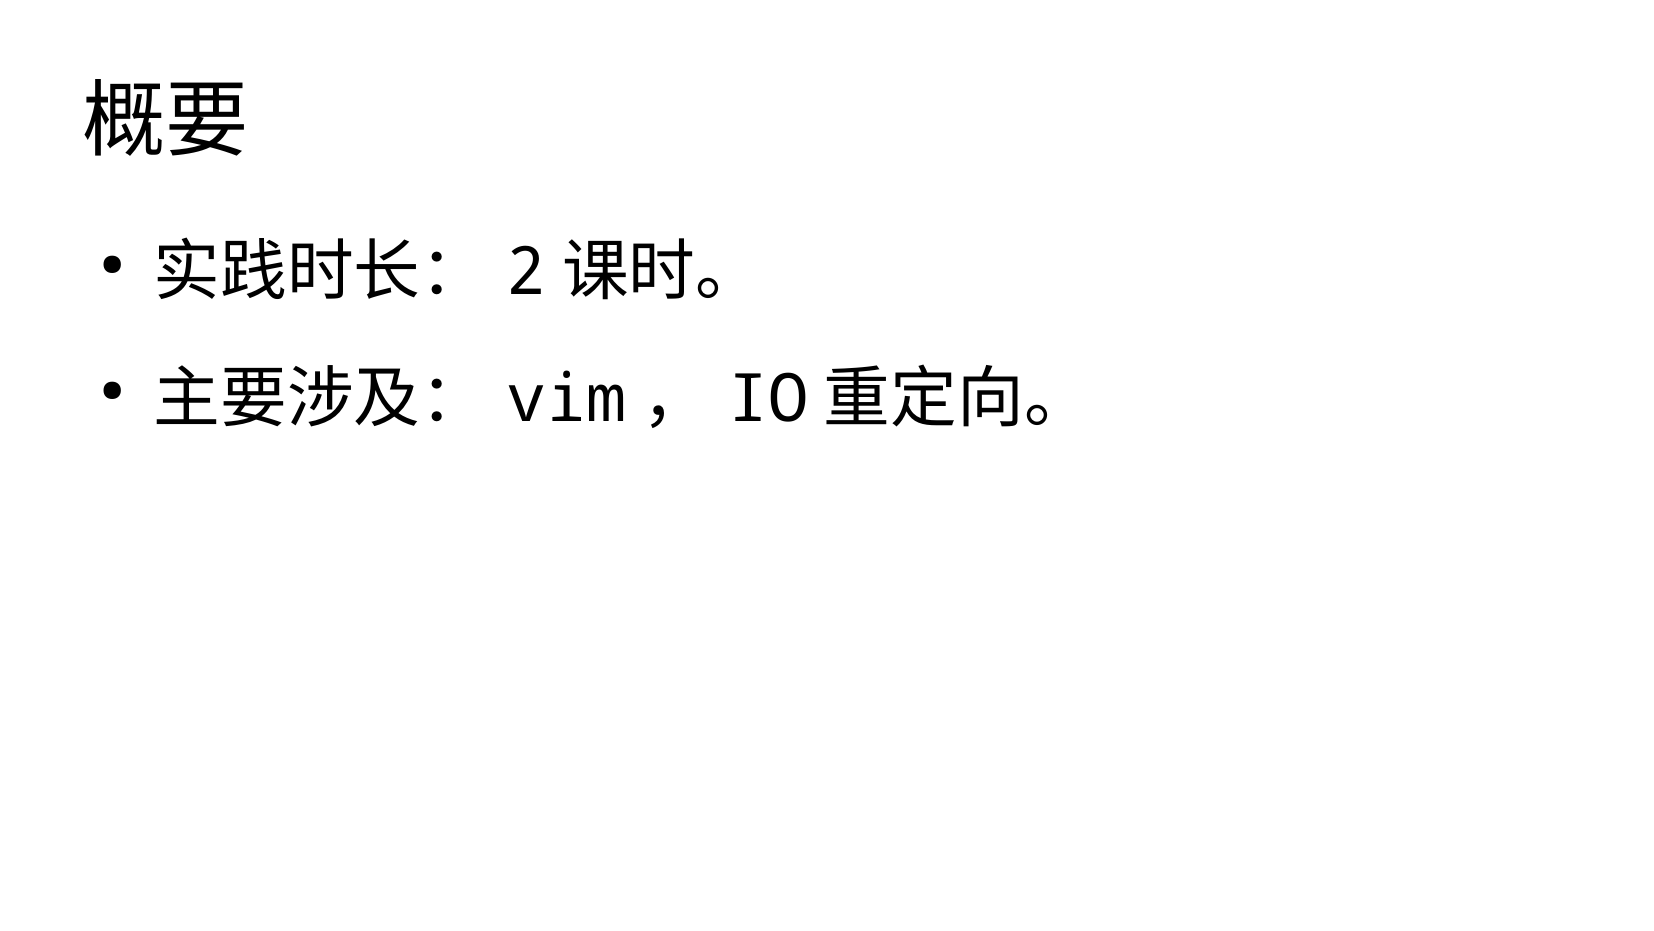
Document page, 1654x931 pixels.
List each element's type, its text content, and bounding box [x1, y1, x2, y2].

title 概要 [82, 37, 1571, 189]
list 实践时长：2课时。 主要涉及：vim，IO重定向。 [82, 217, 1571, 758]
